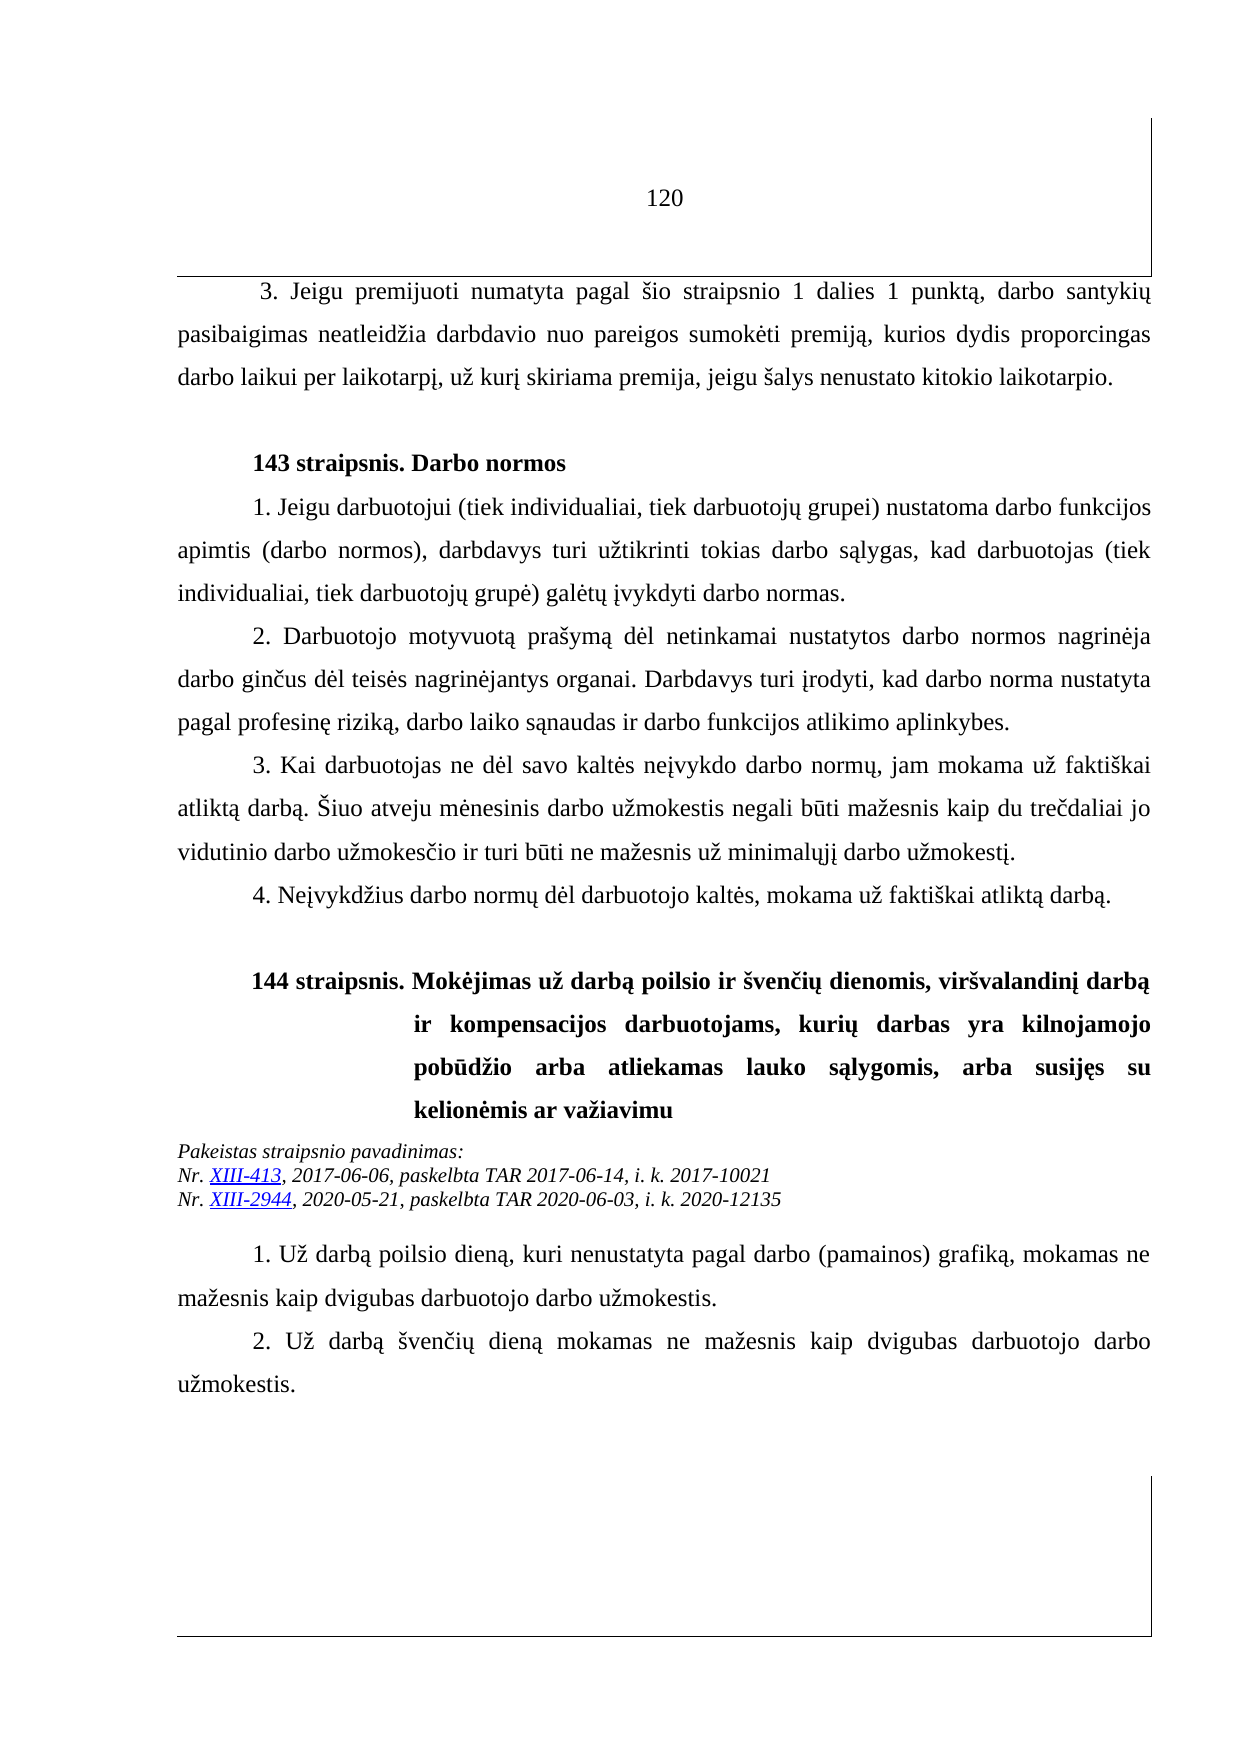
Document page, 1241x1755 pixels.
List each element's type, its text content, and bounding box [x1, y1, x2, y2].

text 3. Jeigu premijuoti numatyta pagal šio straipsnio 1 dalies 1 punktą, darbo santykių pasibaigimas neatleidžia darbdavio nuo pareigos sumokėti premiją, kurios dydis proporcingas darbo laikui per laikotarpį, už kurį skiriama premija, jeigu šalys nenustato kitokio laikotarpio. [177, 276, 1152, 391]
text 1. Už darbą poilsio dieną, kuri nenustatyta pagal darbo (pamainos) grafiką, mokamas ne mažesnis kaip dvigubas darbuotojo darbo užmokestis. [177, 1239, 1152, 1311]
subtitle 143 straipsnis. Darbo normos [177, 448, 1152, 477]
text 2. Už darbą švenčių dieną mokamas ne mažesnis kaip dvigubas darbuotojo darbo užmokestis. [177, 1326, 1152, 1398]
text 4. Neįvykdžius darbo normų dėl darbuotojo kaltės, mokama už faktiškai atliktą darbą. [177, 880, 1152, 908]
text 2. Darbuotojo motyvuotą prašymą dėl netinkamai nustatytos darbo normos nagrinėja darbo ginčus dėl teisės nagrinėjantys organai. Darbdavys turi įrodyti, kad darbo norma nustatyta pagal profesinę riziką, darbo laiko sąnaudas ir darbo funkcijos atlikimo aplinkybes. [177, 621, 1152, 736]
text 3. Kai darbuotojas ne dėl savo kaltės neįvykdo darbo normų, jam mokama už faktiškai atliktą darbą. Šiuo atveju mėnesinis darbo užmokestis negali būti mažesnis kaip du trečdaliai jo vidutinio darbo užmokesčio ir turi būti ne mažesnis už minimalųjį darbo užmokestį. [177, 750, 1152, 865]
text Pakeistas straipsnio pavadinimas: [177, 1138, 1152, 1163]
subtitle 144 straipsnis. Mokėjimas už darbą poilsio ir švenčių dienomis, viršvalandinį darbą ir kompensacijos darbuotojams, kurių darbas yra kilnojamojo pobūdžio arba atliekamas lauko sąlygomis, arba susijęs su kelionėmis ar važiavimu [251, 966, 1152, 1124]
text Nr. XIII-2944, 2020-05-21, paskelbta TAR 2020-06-03, i. k. 2020-12135 [177, 1187, 1152, 1211]
text 1. Jeigu darbuotojui (tiek individualiai, tiek darbuotojų grupei) nustatoma darbo funkcijos apimtis (darbo normos), darbdavys turi užtikrinti tokias darbo sąlygas, kad darbuotojas (tiek individualiai, tiek darbuotojų grupė) galėtų įvykdyti darbo normas. [177, 492, 1152, 607]
text Nr. XIII-413, 2017-06-06, paskelbta TAR 2017-06-14, i. k. 2017-10021 [177, 1163, 1152, 1187]
